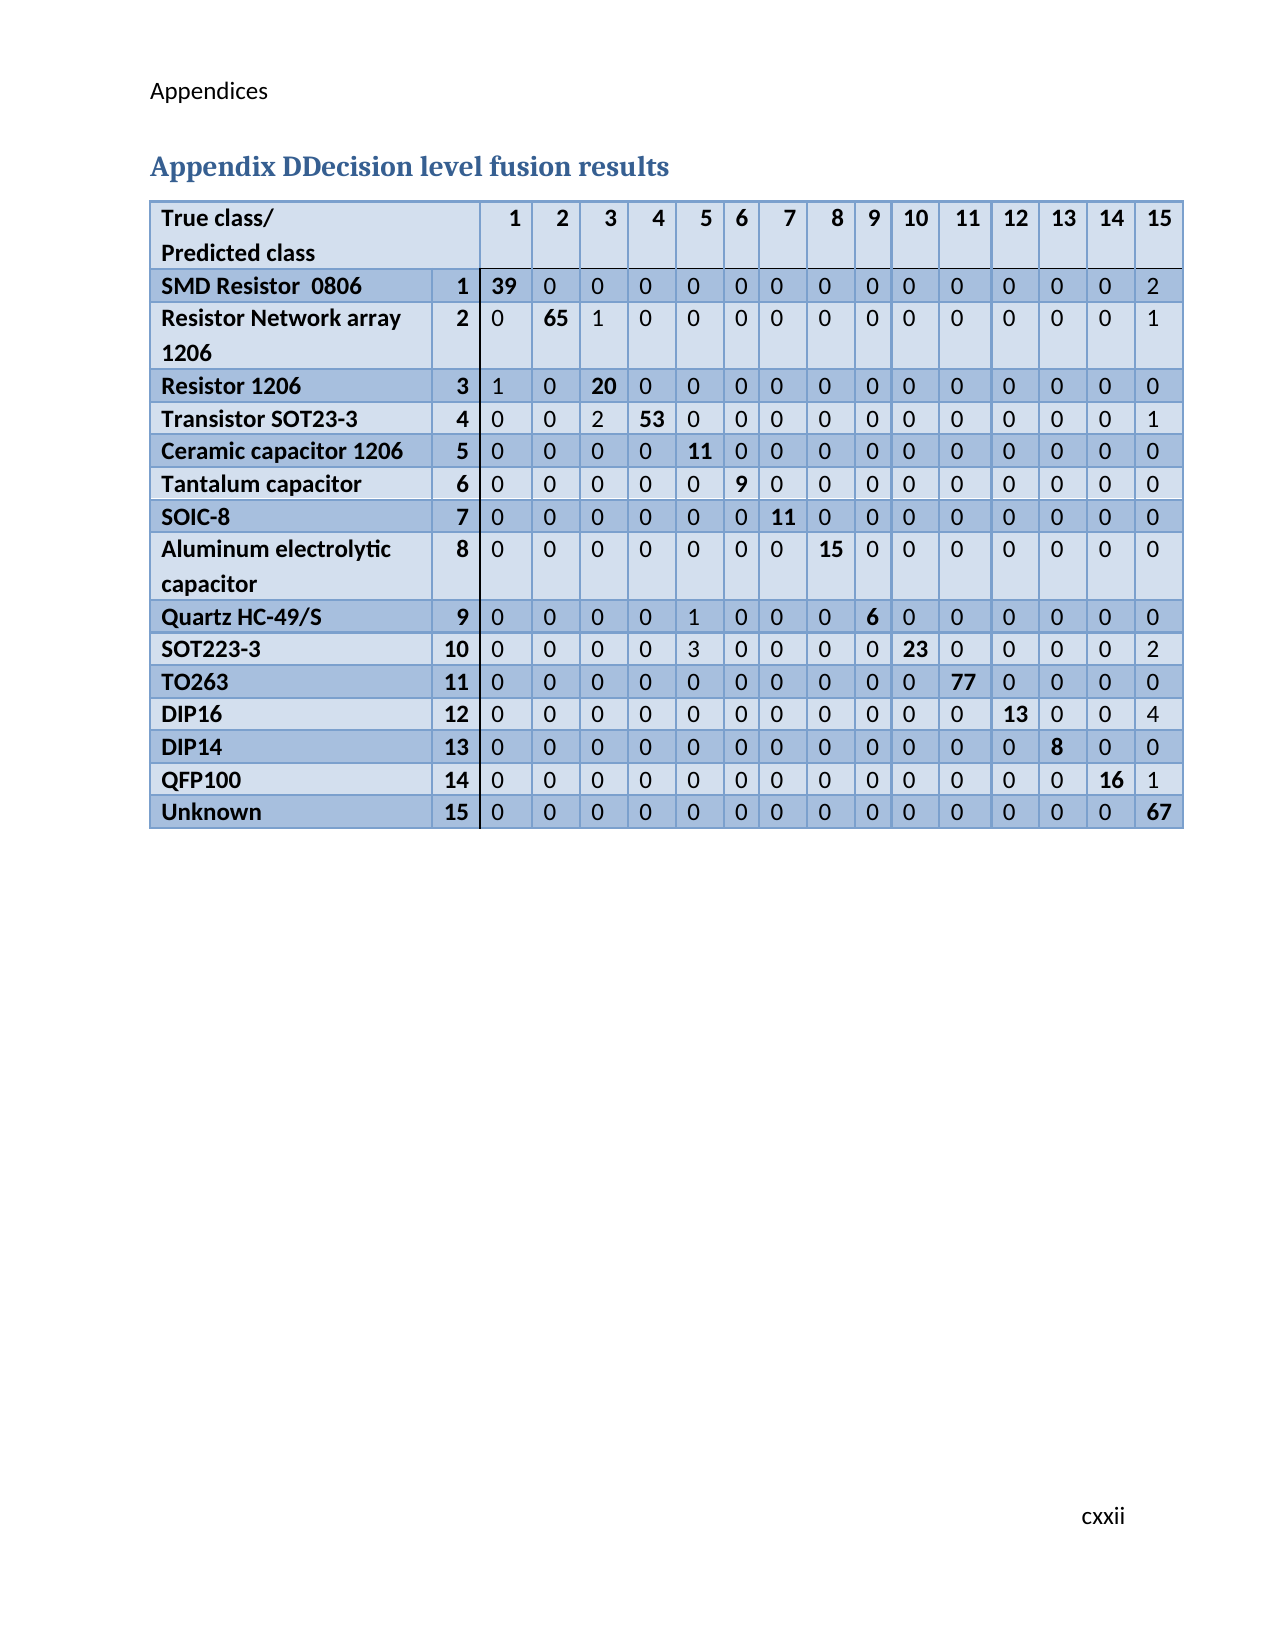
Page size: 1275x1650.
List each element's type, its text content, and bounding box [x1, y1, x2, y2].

table_cell 0 [993, 269, 1038, 301]
table_cell 0 [581, 699, 627, 729]
table_cell 0 [677, 533, 723, 599]
table_cell 0 [629, 764, 675, 794]
table_cell 0 [581, 435, 627, 466]
table_cell 0 [993, 370, 1038, 401]
table_cell 0 [893, 501, 938, 531]
table_cell QFP100 [151, 764, 431, 794]
table_cell 0 [856, 370, 890, 401]
table_cell 13 [993, 699, 1038, 729]
table_cell 11 [433, 666, 479, 697]
table_cell 0 [760, 435, 806, 466]
table_cell 0 [1088, 533, 1134, 599]
table_cell 0 [760, 533, 806, 599]
table_cell 0 [808, 435, 854, 466]
table_cell 39 [481, 269, 531, 301]
table_cell 0 [993, 601, 1038, 631]
table_cell 3 [433, 370, 479, 401]
table_cell 23 [893, 634, 938, 664]
table_cell 11 [760, 501, 806, 531]
table_cell 1 [677, 601, 723, 631]
table_header 3 [581, 203, 627, 268]
table_cell 0 [481, 435, 531, 466]
table_cell 0 [993, 303, 1038, 368]
table_cell 0 [940, 533, 990, 599]
table_cell Ceramic capacitor 1206 [151, 435, 431, 466]
table_cell 0 [856, 634, 890, 664]
table_cell 0 [1088, 501, 1134, 531]
table_cell 9 [433, 601, 479, 631]
table_header True class/ Predicted class [151, 203, 479, 268]
table_cell 0 [1088, 601, 1134, 631]
table_cell 0 [893, 533, 938, 599]
table_cell 0 [993, 435, 1038, 466]
table_cell 0 [1040, 601, 1086, 631]
table_cell 13 [433, 731, 479, 762]
table_cell 0 [808, 666, 854, 697]
table_cell 0 [1040, 403, 1086, 433]
table_cell 0 [725, 601, 758, 631]
table_cell 0 [1088, 468, 1134, 498]
table_cell 0 [1040, 764, 1086, 794]
table_cell 0 [856, 468, 890, 498]
table_header 8 [808, 203, 854, 268]
table_cell 0 [533, 666, 579, 697]
table_cell 53 [629, 403, 675, 433]
table_cell 0 [893, 731, 938, 762]
table_cell 1 [1136, 764, 1182, 794]
table_cell 0 [808, 764, 854, 794]
table_cell 0 [481, 403, 531, 433]
table_cell 0 [1136, 501, 1182, 531]
table_cell 7 [433, 501, 479, 531]
table_header 12 [993, 203, 1038, 268]
table_cell 0 [1136, 666, 1182, 697]
table_cell 0 [993, 666, 1038, 697]
table_cell 1 [481, 370, 531, 401]
table_cell 0 [993, 634, 1038, 664]
table_cell 0 [481, 796, 531, 827]
table_cell 0 [893, 796, 938, 827]
table_cell 0 [1040, 435, 1086, 466]
table_cell 6 [856, 601, 890, 631]
table_cell 0 [677, 269, 723, 301]
table_cell 0 [725, 533, 758, 599]
table_cell 0 [760, 699, 806, 729]
table_cell 0 [808, 601, 854, 631]
table_cell 0 [993, 403, 1038, 433]
table_header 7 [760, 203, 806, 268]
table_cell 0 [629, 303, 675, 368]
table_cell 0 [1088, 403, 1134, 433]
table_cell 0 [581, 269, 627, 301]
table_cell 0 [629, 533, 675, 599]
table_cell DIP16 [151, 699, 431, 729]
table_cell 0 [629, 468, 675, 498]
table_cell 16 [1088, 764, 1134, 794]
table_cell 0 [629, 370, 675, 401]
table_cell 0 [677, 796, 723, 827]
table_cell Quartz HC-49/S [151, 601, 431, 631]
table_cell 0 [856, 403, 890, 433]
table_cell 0 [725, 666, 758, 697]
table_cell 6 [433, 468, 479, 498]
table_cell 1 [433, 270, 479, 301]
table_cell 0 [1040, 533, 1086, 599]
table_cell Unknown [151, 796, 431, 827]
table_cell SOT223-3 [151, 634, 431, 664]
table_cell 0 [893, 601, 938, 631]
table_cell 0 [1136, 468, 1182, 498]
table_header 11 [940, 203, 990, 268]
table_cell 0 [808, 699, 854, 729]
table_cell 0 [725, 435, 758, 466]
table_cell 0 [725, 501, 758, 531]
table_cell 0 [808, 303, 854, 368]
table_cell 0 [760, 764, 806, 794]
table_cell 0 [1040, 269, 1086, 301]
table_cell 0 [677, 501, 723, 531]
table_cell 67 [1136, 796, 1182, 827]
table_cell 0 [856, 501, 890, 531]
table_cell 0 [481, 666, 531, 697]
table_cell 0 [856, 666, 890, 697]
table_cell 0 [629, 435, 675, 466]
table_cell 0 [940, 764, 990, 794]
table_cell 0 [533, 731, 579, 762]
table_cell 8 [433, 533, 479, 599]
table_cell 0 [893, 435, 938, 466]
table_cell 0 [1040, 699, 1086, 729]
table_cell 0 [533, 370, 579, 401]
table_cell 0 [893, 370, 938, 401]
table_cell 0 [629, 634, 675, 664]
table_cell Tantalum capacitor [151, 468, 431, 498]
table_cell 0 [893, 269, 938, 301]
table_cell 0 [481, 533, 531, 599]
table_cell 0 [533, 435, 579, 466]
table_cell 0 [940, 435, 990, 466]
table_cell 0 [1040, 501, 1086, 531]
table_cell 20 [581, 370, 627, 401]
table_cell 0 [533, 501, 579, 531]
table_cell 0 [481, 699, 531, 729]
table_cell 0 [760, 731, 806, 762]
table_cell 0 [1040, 468, 1086, 498]
table_cell 0 [893, 764, 938, 794]
table_cell SMD Resistor 0806 [151, 270, 431, 301]
table_cell 0 [1088, 796, 1134, 827]
table_cell 0 [677, 699, 723, 729]
table_cell 0 [481, 764, 531, 794]
table_cell 0 [581, 468, 627, 498]
table_cell 0 [940, 370, 990, 401]
table_cell 0 [677, 666, 723, 697]
table_cell 0 [581, 501, 627, 531]
table_cell 0 [677, 764, 723, 794]
table_cell 0 [725, 269, 758, 301]
table_cell 0 [893, 666, 938, 697]
table_cell 0 [856, 796, 890, 827]
table_cell 0 [760, 601, 806, 631]
table_cell 0 [940, 601, 990, 631]
table_cell 0 [1088, 666, 1134, 697]
table_cell 2 [1136, 634, 1182, 664]
table_cell 0 [856, 435, 890, 466]
table_header 9 [856, 203, 890, 268]
table_cell 0 [760, 666, 806, 697]
table_cell 0 [1136, 435, 1182, 466]
table_cell 11 [677, 435, 723, 466]
table_cell 0 [1040, 666, 1086, 697]
table_cell 0 [533, 634, 579, 664]
table_cell 0 [940, 501, 990, 531]
table_cell 0 [481, 303, 531, 368]
table_cell 4 [433, 403, 479, 433]
table_cell 0 [1136, 370, 1182, 401]
table_header 1 [481, 203, 531, 268]
table_cell 0 [1040, 303, 1086, 368]
table_cell 0 [1136, 601, 1182, 631]
table_cell 0 [808, 731, 854, 762]
table_cell 77 [940, 666, 990, 697]
table_cell 0 [629, 269, 675, 301]
table_cell 0 [893, 403, 938, 433]
table_cell 0 [856, 764, 890, 794]
table_cell 8 [1040, 731, 1086, 762]
table_cell 0 [1088, 370, 1134, 401]
table_cell 0 [677, 403, 723, 433]
table_cell 5 [433, 435, 479, 466]
table_header 2 [533, 203, 579, 268]
table_cell 0 [481, 731, 531, 762]
table_cell 0 [760, 468, 806, 498]
table_cell 0 [581, 601, 627, 631]
table_cell 0 [808, 269, 854, 301]
table_cell 0 [760, 403, 806, 433]
table_cell 0 [1136, 533, 1182, 599]
table_cell SOIC-8 [151, 501, 431, 531]
table_cell 0 [581, 634, 627, 664]
table_cell 1 [1136, 303, 1182, 368]
table_cell 0 [629, 666, 675, 697]
table_cell Resistor Network array 1206 [151, 303, 431, 368]
table_cell 0 [533, 601, 579, 631]
table_cell 0 [725, 764, 758, 794]
table_header 13 [1040, 203, 1086, 268]
table_header 15 [1136, 203, 1182, 268]
table_header 10 [893, 203, 938, 268]
table_cell 14 [433, 764, 479, 794]
table_cell 10 [433, 634, 479, 664]
table_cell 0 [993, 501, 1038, 531]
table_cell 0 [481, 634, 531, 664]
table_cell 0 [808, 796, 854, 827]
table_cell 0 [1088, 634, 1134, 664]
table_cell 0 [940, 699, 990, 729]
table_cell 0 [677, 303, 723, 368]
table_cell 0 [993, 796, 1038, 827]
table_cell 0 [581, 764, 627, 794]
table_cell 0 [533, 403, 579, 433]
table_cell 0 [725, 370, 758, 401]
table_cell 0 [808, 634, 854, 664]
table_cell Aluminum electrolytic capacitor [151, 533, 431, 599]
table_cell 0 [760, 370, 806, 401]
table_cell 0 [808, 501, 854, 531]
table_cell 0 [940, 468, 990, 498]
table_cell 0 [1088, 303, 1134, 368]
table_cell TO263 [151, 666, 431, 697]
table_cell 0 [940, 634, 990, 664]
table_cell 0 [940, 796, 990, 827]
table_cell 0 [760, 796, 806, 827]
table_cell 0 [760, 269, 806, 301]
table_cell 1 [1136, 403, 1182, 433]
table_header 5 [677, 203, 723, 268]
table_cell 0 [940, 403, 990, 433]
table_cell 0 [940, 269, 990, 301]
table_cell 0 [725, 731, 758, 762]
table_cell 0 [808, 468, 854, 498]
table_cell 0 [725, 699, 758, 729]
table_cell 0 [629, 699, 675, 729]
table_cell 0 [533, 269, 579, 301]
table_cell 0 [725, 403, 758, 433]
table_cell 0 [760, 634, 806, 664]
table_cell 0 [760, 303, 806, 368]
table_cell 0 [856, 533, 890, 599]
table_cell 0 [629, 796, 675, 827]
table_cell 0 [893, 468, 938, 498]
table_header 6 [725, 203, 758, 268]
table_cell 2 [581, 403, 627, 433]
table_cell 0 [581, 796, 627, 827]
table_cell DIP14 [151, 731, 431, 762]
table_cell 0 [993, 468, 1038, 498]
table_cell 0 [1088, 731, 1134, 762]
table_cell Resistor 1206 [151, 370, 431, 401]
table_cell 3 [677, 634, 723, 664]
table_cell 0 [481, 468, 531, 498]
table_cell 0 [629, 731, 675, 762]
table_cell 0 [1088, 699, 1134, 729]
table_cell 0 [533, 796, 579, 827]
table_cell 0 [856, 699, 890, 729]
table_cell 0 [1088, 269, 1134, 301]
table_cell 0 [581, 731, 627, 762]
table_cell 0 [1040, 370, 1086, 401]
table_cell 0 [533, 468, 579, 498]
table_cell 1 [581, 303, 627, 368]
table_cell 15 [808, 533, 854, 599]
table_cell 0 [725, 303, 758, 368]
table_cell 0 [629, 501, 675, 531]
table_cell 0 [533, 764, 579, 794]
table_cell 0 [940, 731, 990, 762]
table_cell 0 [725, 796, 758, 827]
table_cell 0 [481, 601, 531, 631]
table_cell 9 [725, 468, 758, 498]
table_cell 0 [1088, 435, 1134, 466]
table_cell 0 [677, 731, 723, 762]
table_cell 65 [533, 303, 579, 368]
table_cell 0 [581, 666, 627, 697]
table_cell 0 [1040, 634, 1086, 664]
table_cell 4 [1136, 699, 1182, 729]
table_cell 2 [433, 303, 479, 368]
table_cell 0 [893, 699, 938, 729]
table_cell 0 [533, 533, 579, 599]
table_cell 0 [725, 634, 758, 664]
table_cell 2 [1136, 269, 1182, 301]
table_cell 0 [856, 269, 890, 301]
table_cell 0 [856, 303, 890, 368]
table_cell 0 [581, 533, 627, 599]
table_cell 0 [677, 468, 723, 498]
table_cell 0 [993, 533, 1038, 599]
table_cell 0 [940, 303, 990, 368]
table_cell 12 [433, 699, 479, 729]
table_cell 0 [993, 764, 1038, 794]
table_cell 0 [808, 403, 854, 433]
table_cell 0 [993, 731, 1038, 762]
table_header 14 [1088, 203, 1134, 268]
table_cell 0 [481, 501, 531, 531]
list Decision level fusion results [150, 150, 1125, 183]
table_cell 0 [629, 601, 675, 631]
table_cell 15 [433, 796, 479, 827]
table_cell 0 [1040, 796, 1086, 827]
table_cell 0 [856, 731, 890, 762]
table_cell Transistor SOT23-3 [151, 403, 431, 433]
table_cell 0 [677, 370, 723, 401]
table_cell 0 [893, 303, 938, 368]
table_cell 0 [533, 699, 579, 729]
table_cell 0 [808, 370, 854, 401]
table_cell 0 [1136, 731, 1182, 762]
table_header 4 [629, 203, 675, 268]
